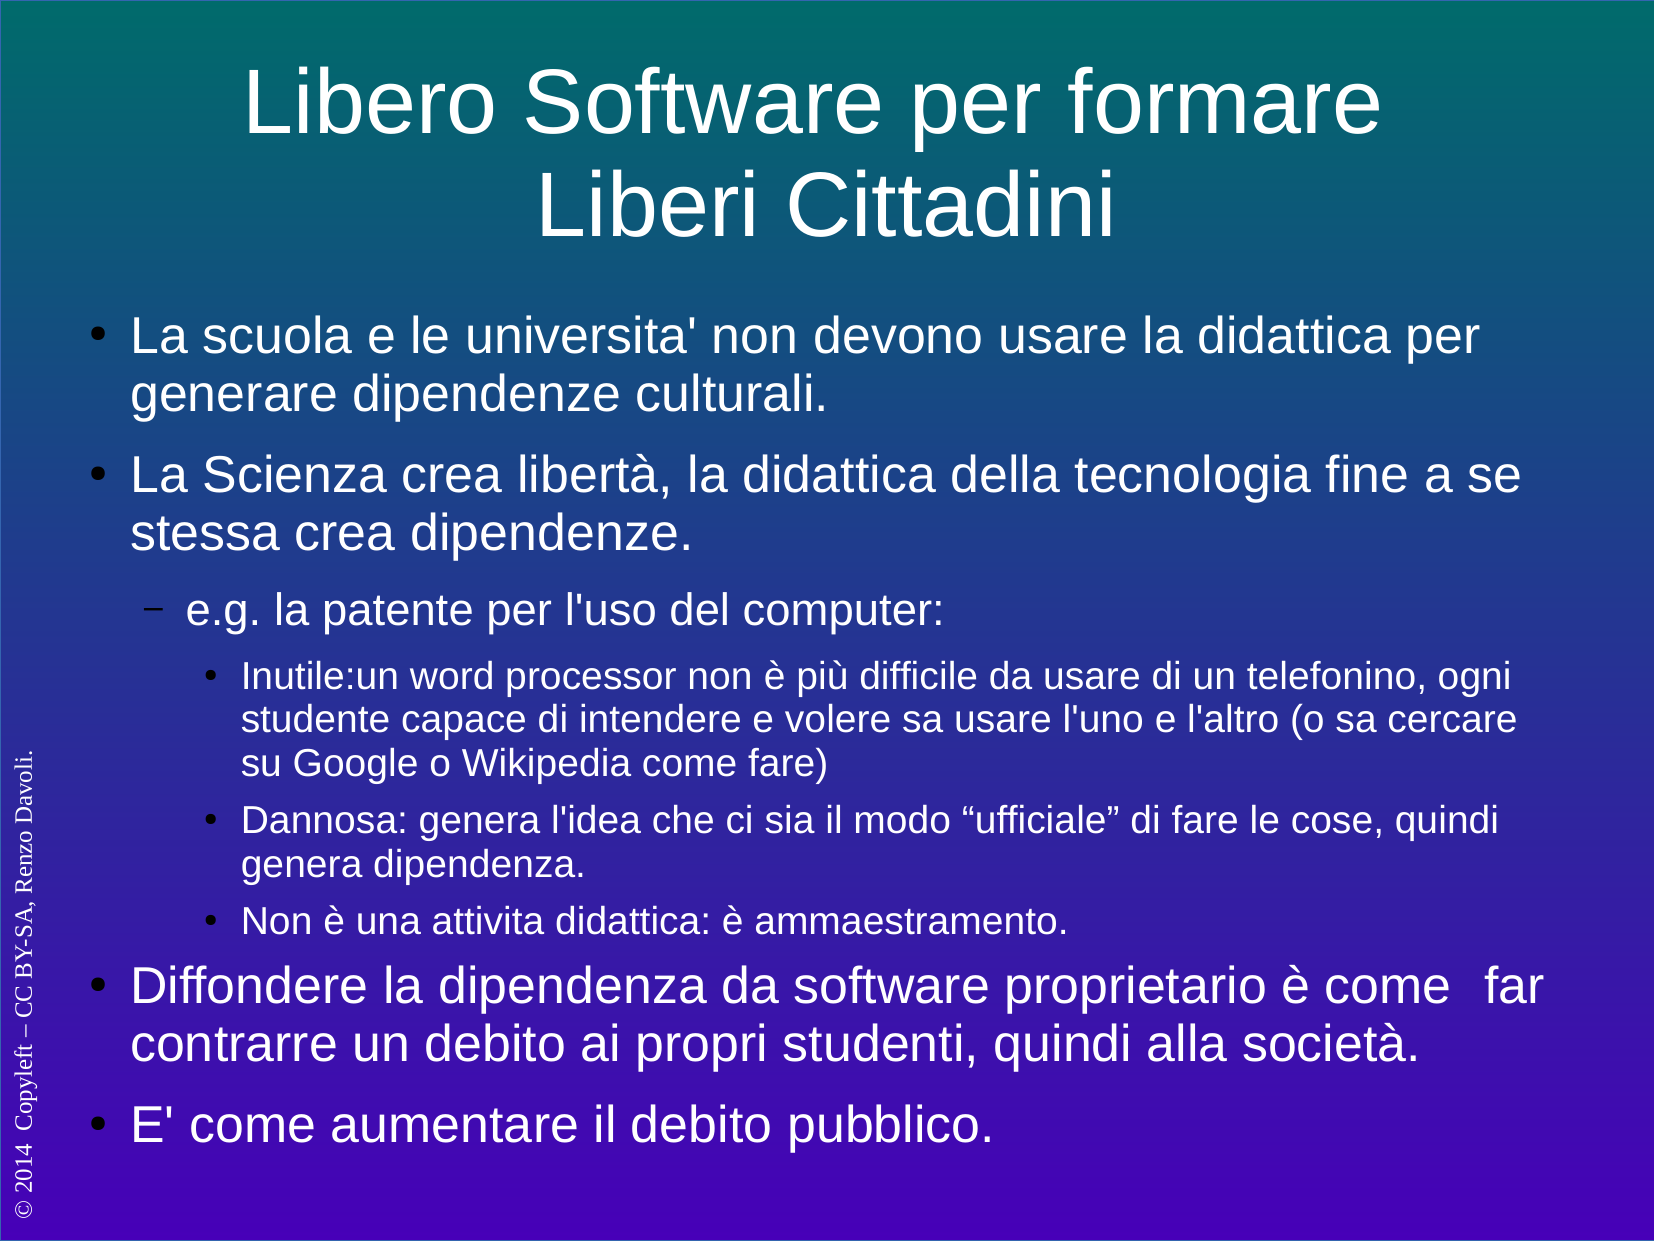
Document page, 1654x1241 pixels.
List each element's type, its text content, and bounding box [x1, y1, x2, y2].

title Libero Software per formare Liberi Cittadini [82, 50, 1571, 256]
list La scuola e le universita' non devono usare la didattica per generare dipendenze culturali. La Scienza crea libertà, la didattica della tecnologia fine a se stessa crea dipendenze. e.g. la patente per l'uso del computer: Inutile:un word processor non è più difficile da usare di un telefonino, ogni studente capace di intendere e volere sa usare l'uno e l'altro (o sa cercare su Google o Wikipedia come fare) Dannosa: genera l'idea che ci sia il modo “ufficiale” di fare le cose, quindi genera dipendenza. Non è una attivita didattica: è ammaestramento. Diffondere la dipendenza da software proprietario è come far contrarre un debito ai propri studenti, quindi alla società. E' come aumentare il debito pubblico. [75, 306, 1564, 1163]
